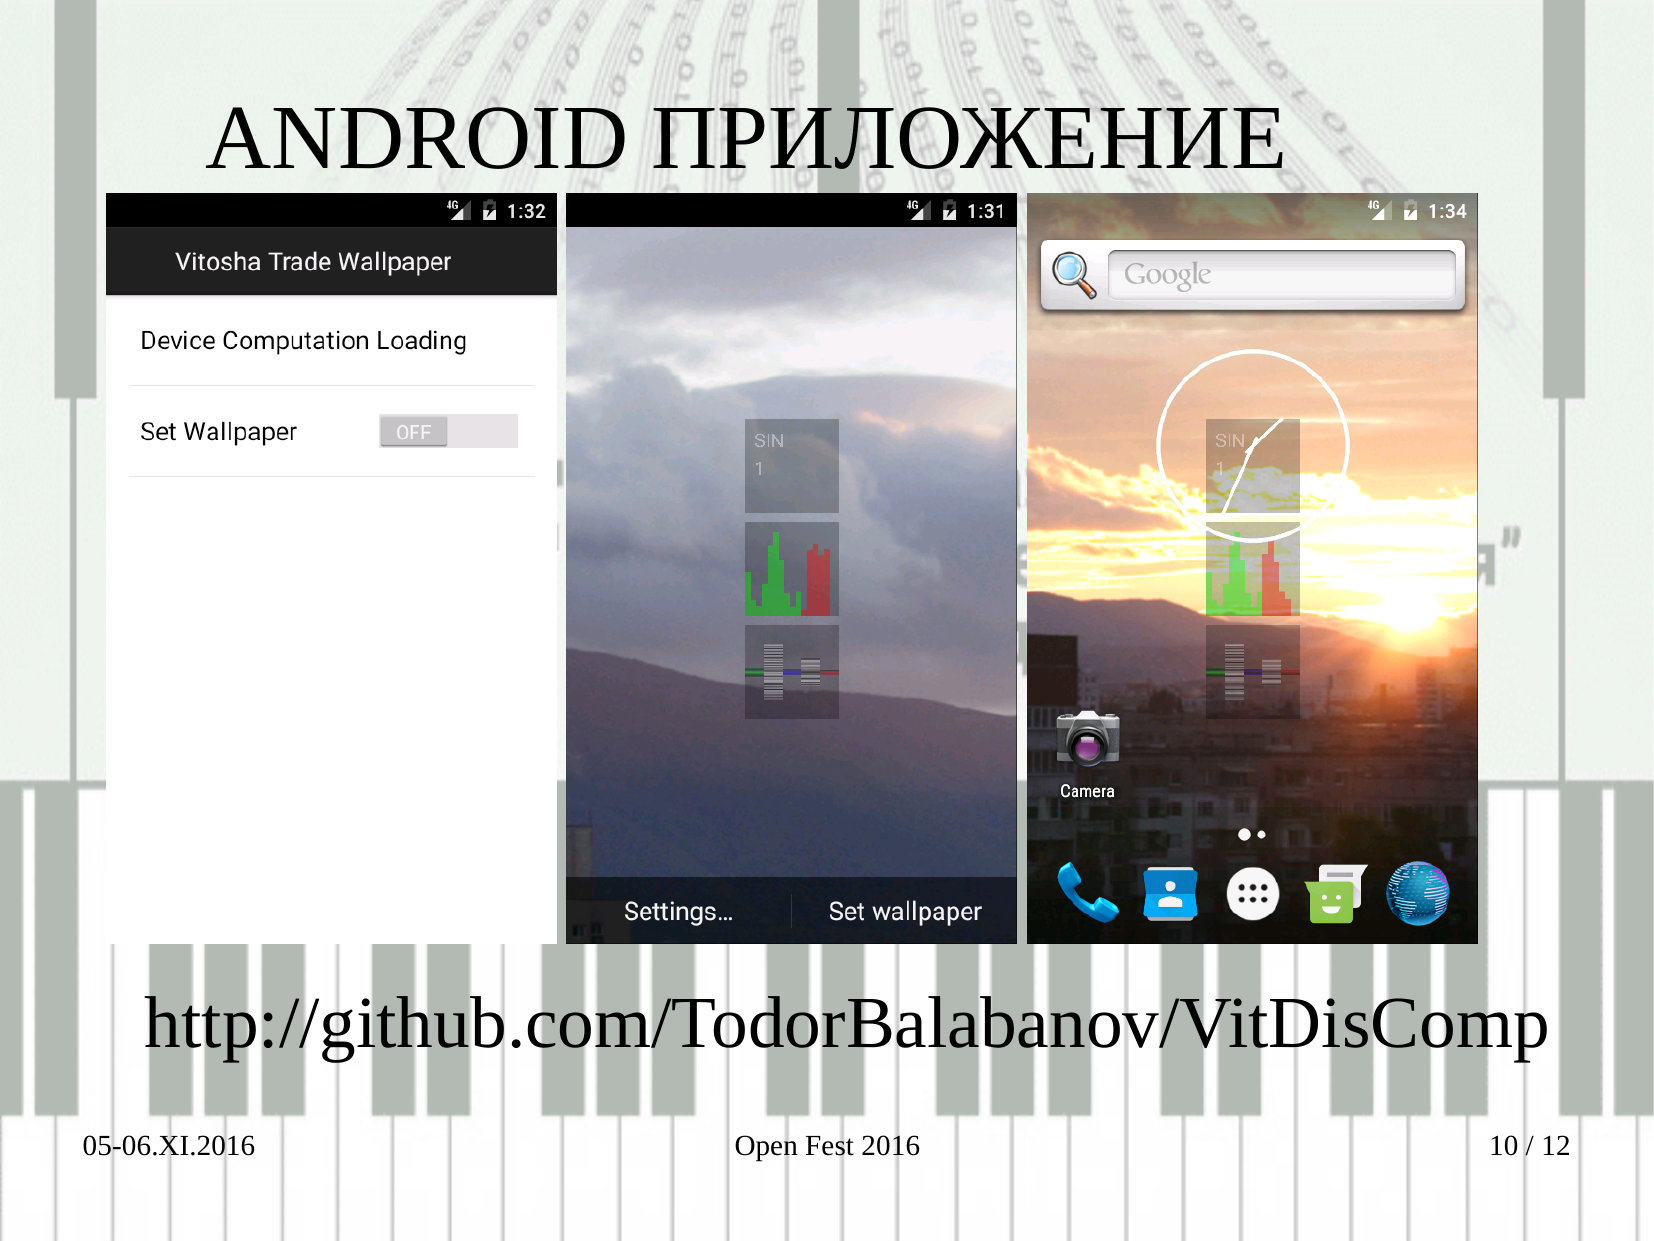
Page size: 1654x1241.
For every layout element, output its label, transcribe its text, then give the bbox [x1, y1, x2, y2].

list http://github.com/TodorBalabanov/VitDisComp [82, 346, 1571, 1066]
picture [0, 0, 1654, 1241]
title ANDROID ПРИЛОЖЕНИЕ [82, 47, 1412, 229]
